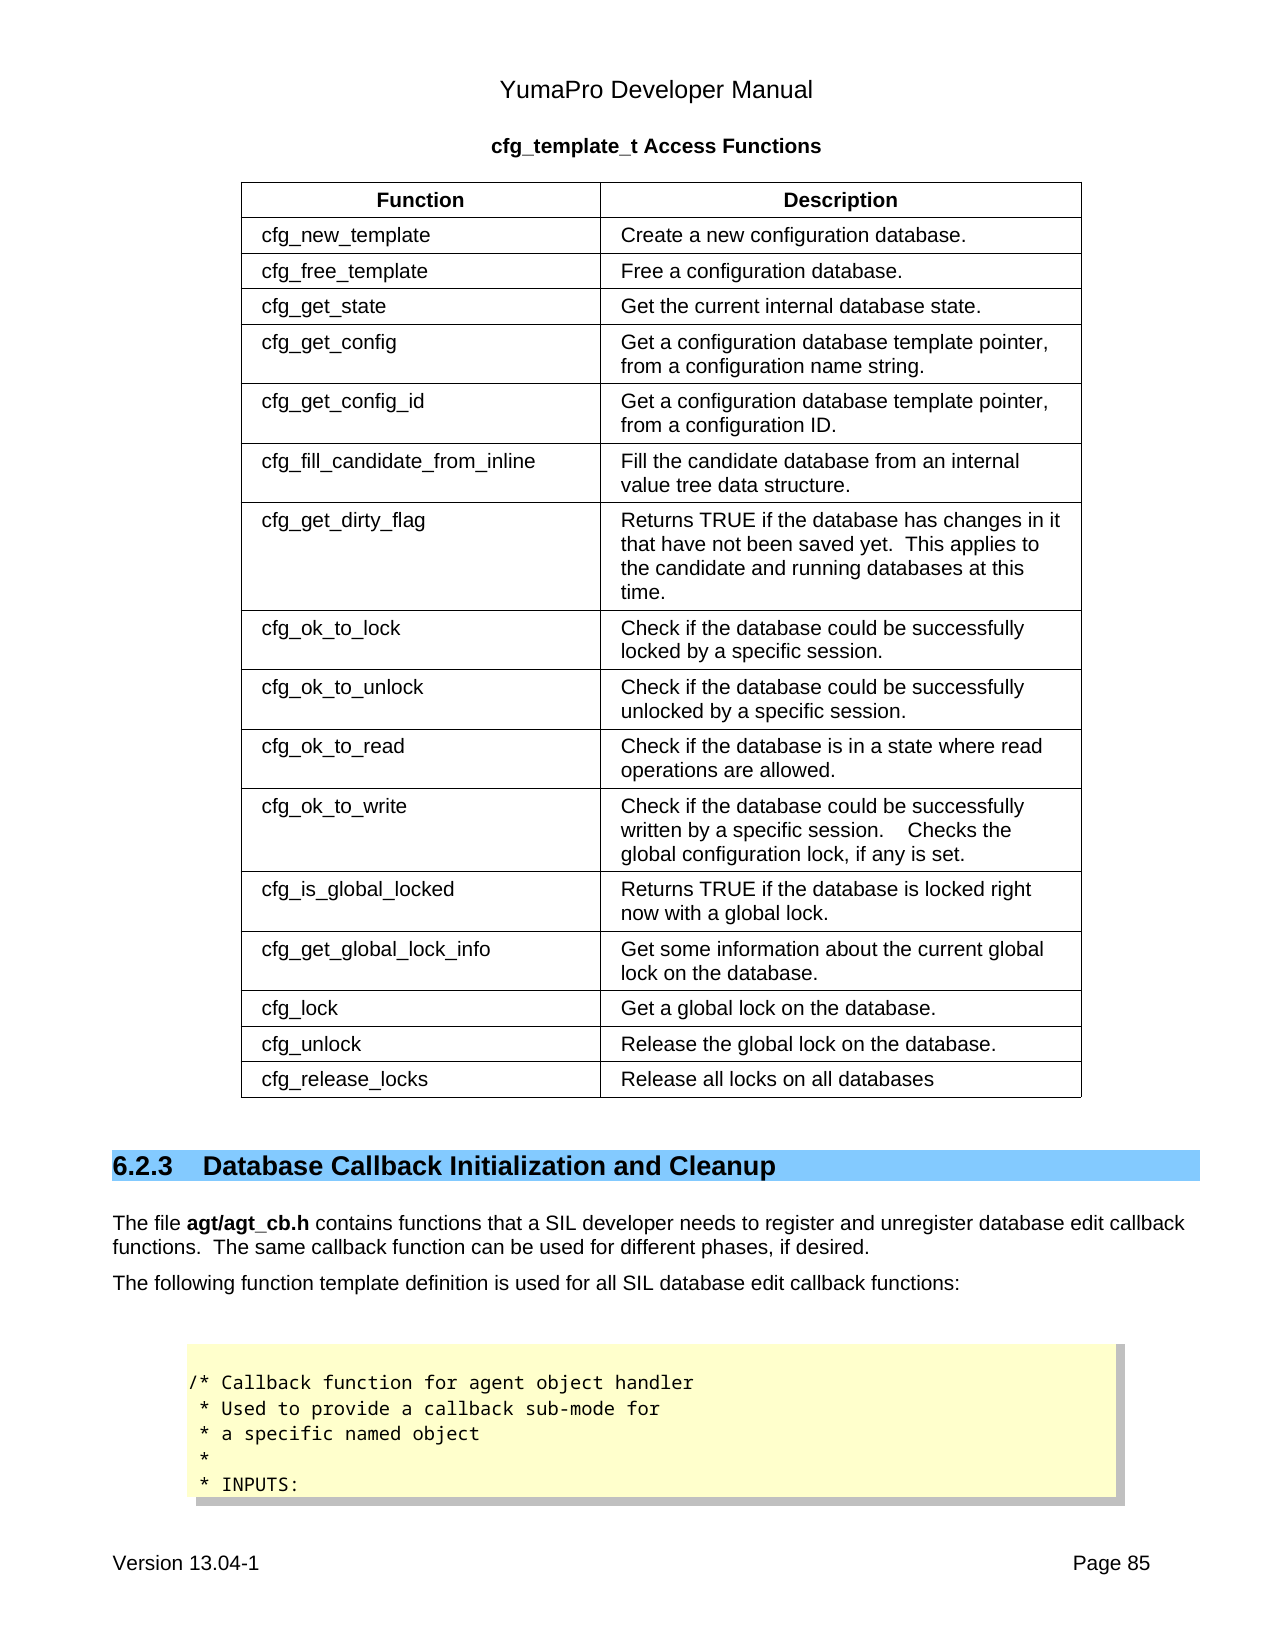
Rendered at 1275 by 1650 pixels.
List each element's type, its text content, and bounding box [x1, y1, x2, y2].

table_cell cfg_fill_candidate_from_inline [242, 444, 600, 502]
table_cell Release all locks on all databases [601, 1062, 1081, 1097]
table_cell cfg_get_global_lock_info [242, 932, 600, 990]
table_cell cfg_get_state [242, 289, 600, 324]
table_cell Fill the candidate database from an internal value tree data structure. [601, 444, 1081, 502]
text The file agt/agt_cb.h contains functions that a SIL developer needs to register and unregister database edit callback functions. The same callback function can be used for different phases, if desired. [112, 1211, 1200, 1258]
table_cell Returns TRUE if the database is locked right now with a global lock. [601, 872, 1081, 931]
table_cell Get the current internal database state. [601, 289, 1081, 324]
table_cell Get some information about the current global lock on the database. [601, 932, 1081, 990]
table_cell cfg_new_template [242, 218, 600, 253]
table_cell cfg_ok_to_lock [242, 611, 600, 669]
table_cell Get a configuration database template pointer, from a configuration name string. [601, 325, 1081, 383]
text * a specific named object [187, 1421, 1116, 1446]
table_cell cfg_unlock [242, 1027, 600, 1061]
table_cell Check if the database is in a state where read operations are allowed. [601, 730, 1081, 788]
table_cell cfg_ok_to_unlock [242, 670, 600, 728]
table_cell Get a global lock on the database. [601, 991, 1081, 1026]
table_cell Returns TRUE if the database has changes in it that have not been saved yet. This applies to the candidate and running databases at this time. [601, 503, 1081, 609]
table_cell cfg_get_config_id [242, 384, 600, 443]
text * Used to provide a callback sub-mode for [187, 1395, 1116, 1421]
table_cell cfg_get_config [242, 325, 600, 383]
table_cell cfg_lock [242, 991, 600, 1026]
table_cell Free a configuration database. [601, 254, 1081, 288]
table_cell Check if the database could be successfully locked by a specific session. [601, 611, 1081, 669]
subtitle cfg_template_t Access Functions [127, 134, 1185, 158]
table_cell cfg_free_template [242, 254, 600, 288]
text * INPUTS: [187, 1472, 1116, 1497]
table_header Description [601, 183, 1081, 217]
text The following function template definition is used for all SIL database edit callback functions: [112, 1271, 1200, 1295]
table_cell cfg_get_dirty_flag [242, 503, 600, 609]
table_cell cfg_ok_to_write [242, 789, 600, 871]
text * [187, 1446, 1116, 1472]
table_cell Get a configuration database template pointer, from a configuration ID. [601, 384, 1081, 443]
table_cell Create a new configuration database. [601, 218, 1081, 253]
table_cell cfg_ok_to_read [242, 730, 600, 788]
table_cell cfg_release_locks [242, 1062, 600, 1097]
table_cell Check if the database could be successfully written by a specific session. Checks the global configuration lock, if any is set. [601, 789, 1081, 871]
table_cell Check if the database could be successfully unlocked by a specific session. [601, 670, 1081, 728]
text /* Callback function for agent object handler [187, 1369, 1116, 1395]
table_cell cfg_is_global_locked [242, 872, 600, 931]
subtitle Database Callback Initialization and Cleanup [112, 1150, 1200, 1181]
table_header Function [242, 183, 600, 217]
table_cell Release the global lock on the database. [601, 1027, 1081, 1061]
